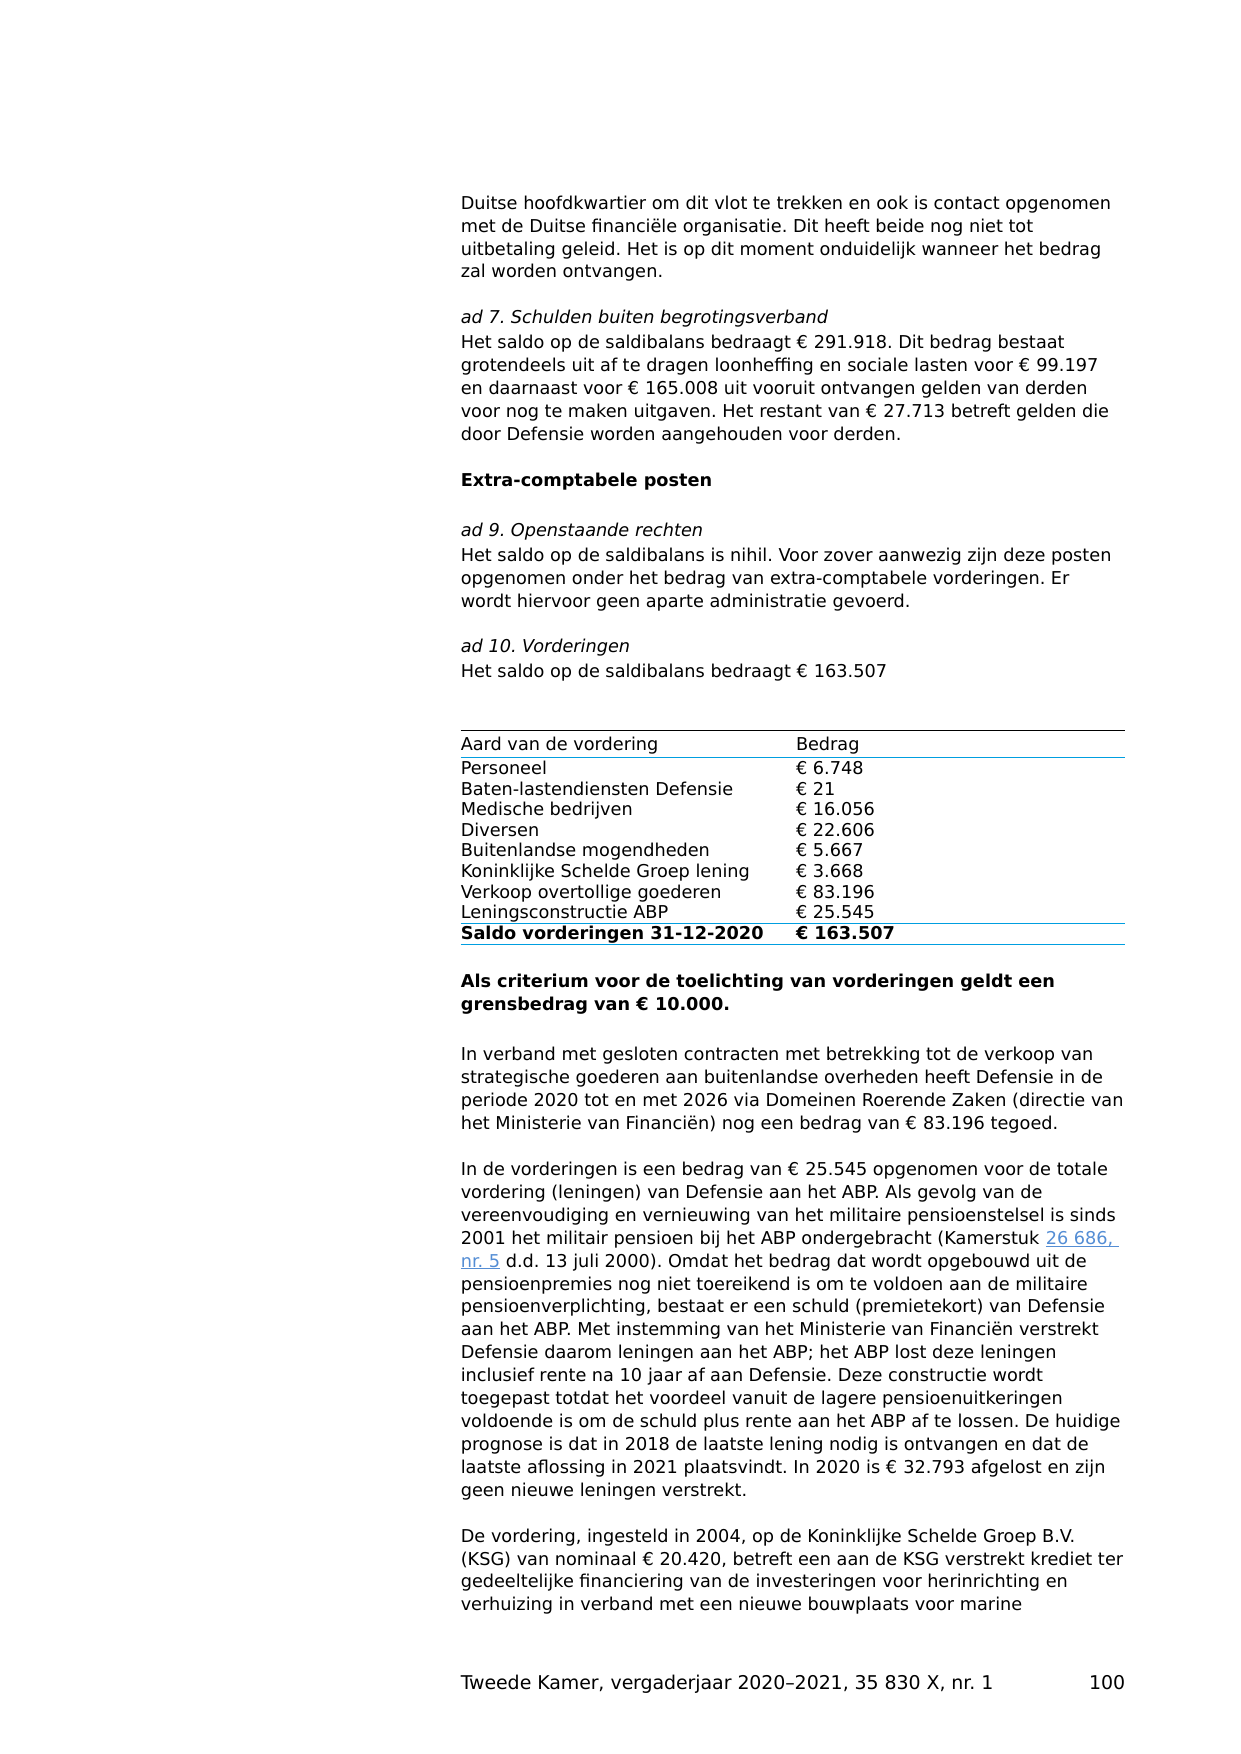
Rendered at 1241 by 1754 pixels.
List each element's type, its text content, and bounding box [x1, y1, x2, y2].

table_cell € 22.606 [793, 820, 1125, 840]
table_cell Koninklijke Schelde Groep lening [461, 861, 793, 882]
table_cell Baten-lastendiensten Defensie [461, 779, 793, 799]
table_cell Bedrag [793, 731, 1125, 757]
text Duitse hoofdkwartier om dit vlot te trekken en ook is contact opgenomen met de Duitse financiële organisatie. Dit heeft beide nog niet tot uitbetaling geleid. Het is op dit moment onduidelijk wanneer het bedrag zal worden ontvangen. [461, 191, 1125, 282]
table_cell Diversen [461, 820, 793, 840]
table_cell Personeel [461, 758, 793, 778]
table_cell € 83.196 [793, 882, 1125, 902]
table_cell € 21 [793, 779, 1125, 799]
table_cell Aard van de vordering [461, 731, 793, 757]
table_cell € 16.056 [793, 799, 1125, 820]
text Het saldo op de saldibalans bedraagt € 163.507 [461, 659, 1125, 682]
table_cell Medische bedrijven [461, 799, 793, 820]
text ad 10. Vorderingen [461, 634, 1125, 657]
table_cell € 25.545 [793, 902, 1125, 923]
table_cell Verkoop overtollige goederen [461, 882, 793, 902]
table_header Tabel 35 Verdeling vorderingen naar categorie (bedragen x € 1.000) [461, 705, 1125, 730]
table_cell € 163.507 [793, 924, 1125, 944]
table_cell Saldo vorderingen 31-12-2020 [461, 924, 793, 944]
table_cell € 6.748 [793, 758, 1125, 778]
text Het saldo op de saldibalans bedraagt € 291.918. Dit bedrag bestaat grotendeels uit af te dragen loonheffing en sociale lasten voor € 99.197 en daarnaast voor € 165.008 uit vooruit ontvangen gelden van derden voor nog te maken uitgaven. Het restant van € 27.713 betreft gelden die door Defensie worden aangehouden voor derden. [461, 330, 1125, 445]
table_cell € 5.667 [793, 840, 1125, 861]
text Extra-comptabele posten [461, 468, 1125, 491]
text Het saldo op de saldibalans is nihil. Voor zover aanwezig zijn deze posten opgenomen onder het bedrag van extra-comptabele vorderingen. Er wordt hiervoor geen aparte administratie gevoerd. [461, 543, 1125, 612]
text ad 9. Openstaande rechten [461, 518, 1125, 541]
table_cell € 3.668 [793, 861, 1125, 882]
text In verband met gesloten contracten met betrekking tot de verkoop van strategische goederen aan buitenlandse overheden heeft Defensie in de periode 2020 tot en met 2026 via Domeinen Roerende Zaken (directie van het Ministerie van Financiën) nog een bedrag van € 83.196 tegoed. [461, 1042, 1125, 1134]
table_cell Leningsconstructie ABP [461, 902, 793, 923]
text Als criterium voor de toelichting van vorderingen geldt een grensbedrag van € 10.000. [461, 969, 1125, 1015]
text De vordering, ingesteld in 2004, op de Koninklijke Schelde Groep B.V. (KSG) van nominaal € 20.420, betreft een aan de KSG verstrekt krediet ter gedeeltelijke financiering van de investeringen voor herinrichting en verhuizing in verband met een nieuwe bouwplaats voor marine [461, 1524, 1125, 1615]
text In de vorderingen is een bedrag van € 25.545 opgenomen voor de totale vordering (leningen) van Defensie aan het ABP. Als gevolg van de vereenvoudiging en vernieuwing van het militaire pensioenstelsel is sinds 2001 het militair pensioen bij het ABP ondergebracht (Kamerstuk 26 686, nr. 5 d.d. 13 juli 2000). Omdat het bedrag dat wordt opgebouwd uit de pensioenpremies nog niet toereikend is om te voldoen aan de militaire pensioenverplichting, bestaat er een schuld (premietekort) van Defensie aan het ABP. Met instemming van het Ministerie van Financiën verstrekt Defensie daarom leningen aan het ABP; het ABP lost deze leningen inclusief rente na 10 jaar af aan Defensie. Deze constructie wordt toegepast totdat het voordeel vanuit de lagere pensioenuitkeringen voldoende is om de schuld plus rente aan het ABP af te lossen. De huidige prognose is dat in 2018 de laatste lening nodig is ontvangen en dat de laatste aflossing in 2021 plaatsvindt. In 2020 is € 32.793 afgelost en zijn geen nieuwe leningen verstrekt. [461, 1157, 1125, 1501]
table_cell Buitenlandse mogendheden [461, 840, 793, 861]
text ad 7. Schulden buiten begrotingsverband [461, 305, 1125, 328]
